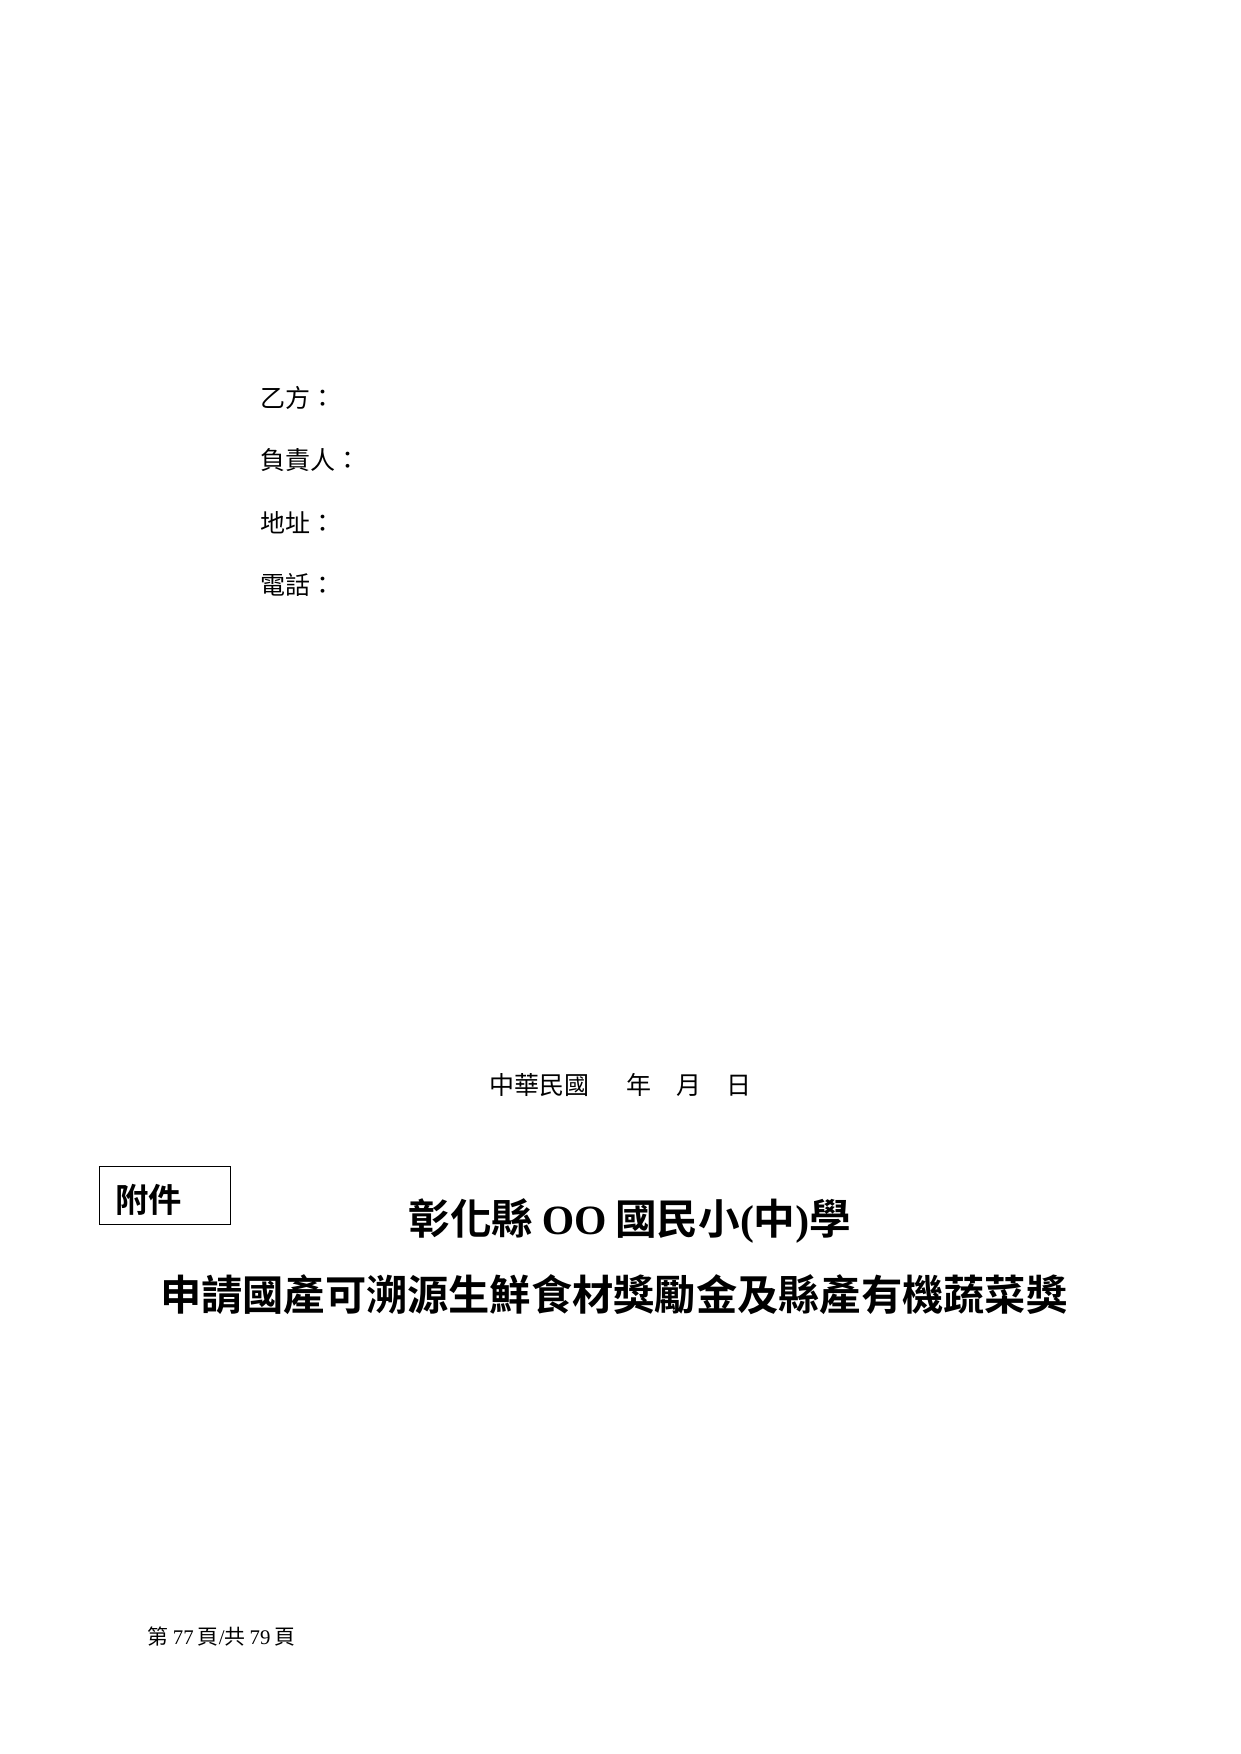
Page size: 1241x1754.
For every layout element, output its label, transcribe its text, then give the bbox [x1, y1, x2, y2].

text 負責人： [148, 417, 1092, 479]
text [100, 1167, 230, 1224]
text 彰化縣OO國民小(中)學 [378, 1175, 881, 1237]
text 申請國產可溯源生鮮食材獎勵金及縣產有機蔬菜獎 [148, 1251, 1079, 1313]
text 中華民國 年 月 日 [148, 1042, 1092, 1104]
text 乙方： [148, 354, 1092, 417]
text 附件 [115, 1167, 230, 1223]
text 地址： [148, 479, 1092, 542]
text 電話： [148, 542, 1092, 604]
